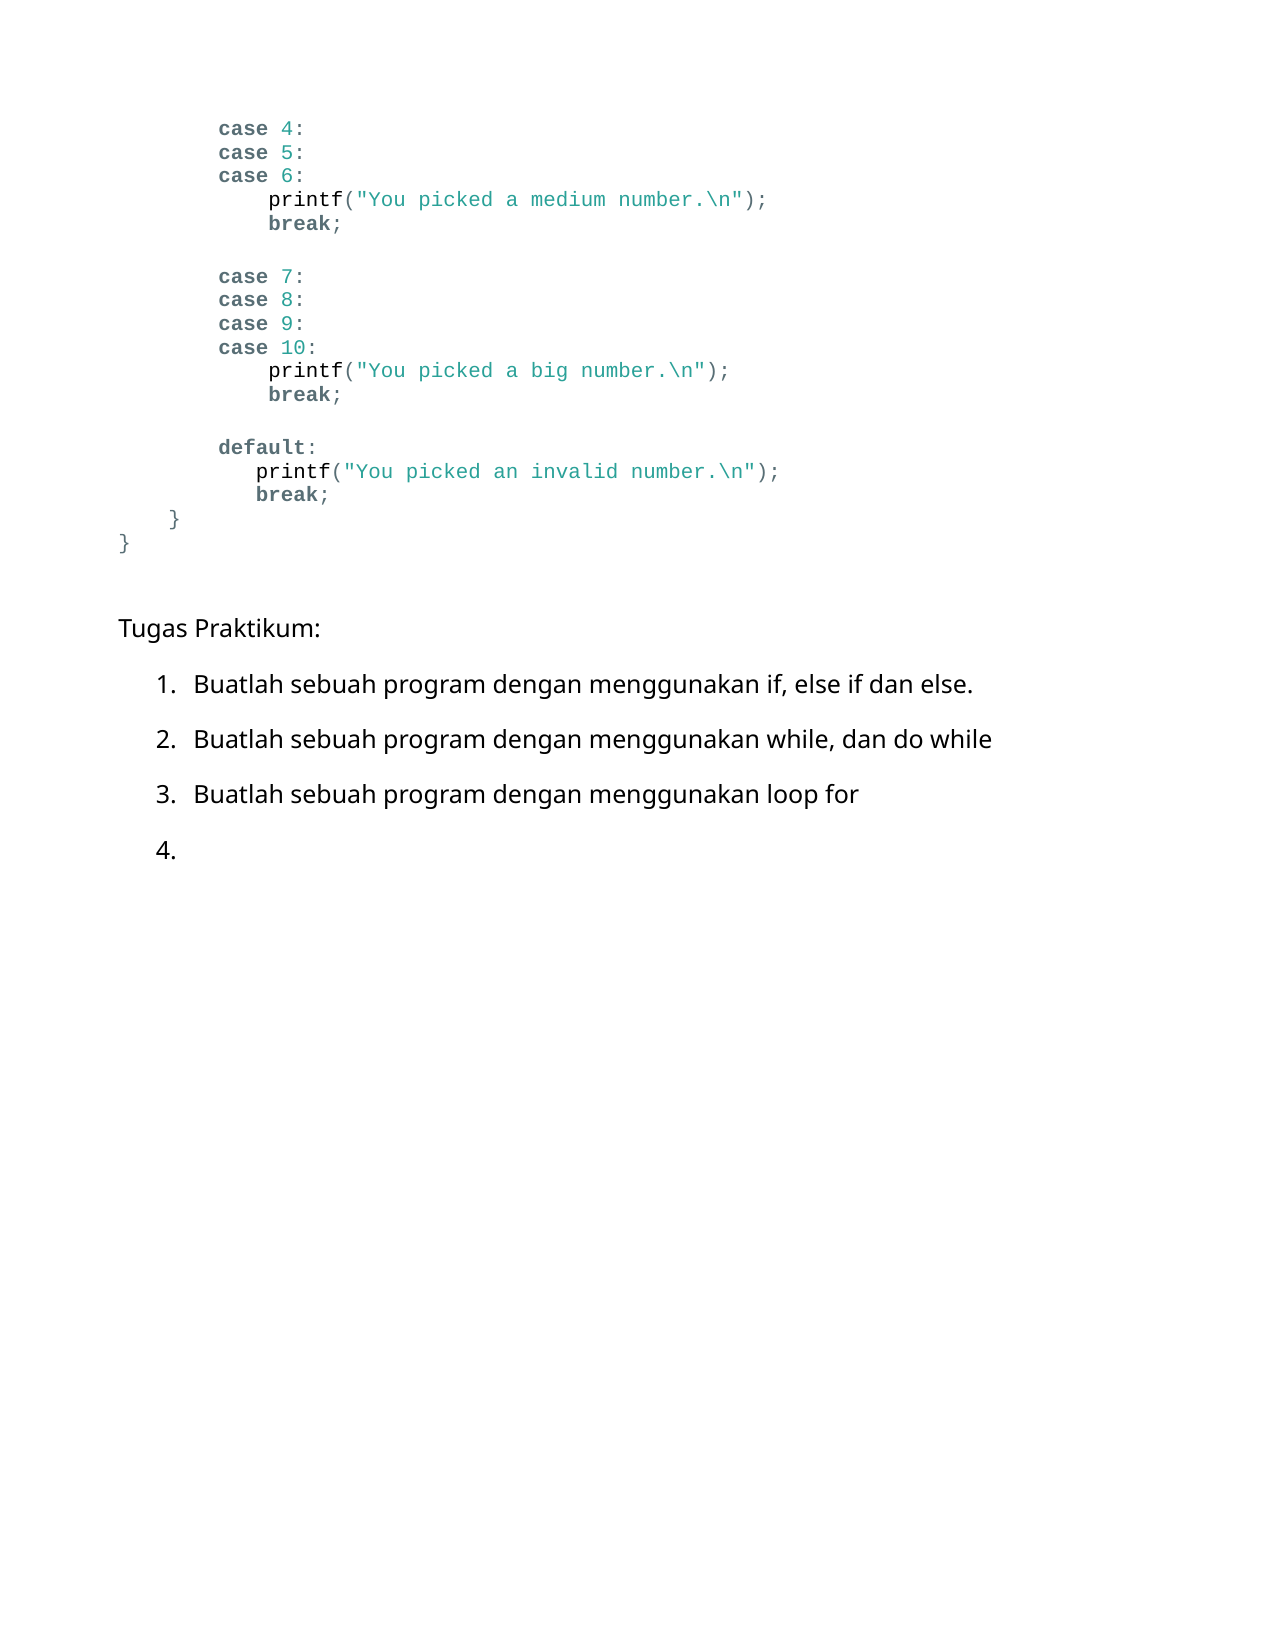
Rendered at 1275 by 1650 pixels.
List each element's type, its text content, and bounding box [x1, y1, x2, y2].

text } [118, 508, 1157, 532]
text printf("You picked an invalid number.\n"); [118, 461, 1157, 484]
text default: [118, 437, 1157, 461]
text case 6: [118, 165, 1157, 189]
text case 5: [118, 142, 1157, 165]
text case 9: [118, 313, 1157, 337]
text case 10: [118, 337, 1157, 360]
text break; [118, 213, 1157, 236]
text } [118, 532, 1157, 555]
text break; [118, 384, 1157, 408]
text case 4: [118, 118, 1157, 142]
text printf("You picked a medium number.\n"); [118, 189, 1157, 213]
text case 7: [118, 266, 1157, 289]
list Buatlah sebuah program dengan menggunakan while, dan do while [156, 722, 1157, 756]
text printf("You picked a big number.\n"); [118, 360, 1157, 384]
text Tugas Praktikum: [118, 611, 1157, 645]
text case 8: [118, 289, 1157, 313]
list Buatlah sebuah program dengan menggunakan if, else if dan else. [156, 666, 1157, 700]
list Buatlah sebuah program dengan menggunakan loop for [156, 777, 1157, 811]
text break; [118, 484, 1157, 508]
